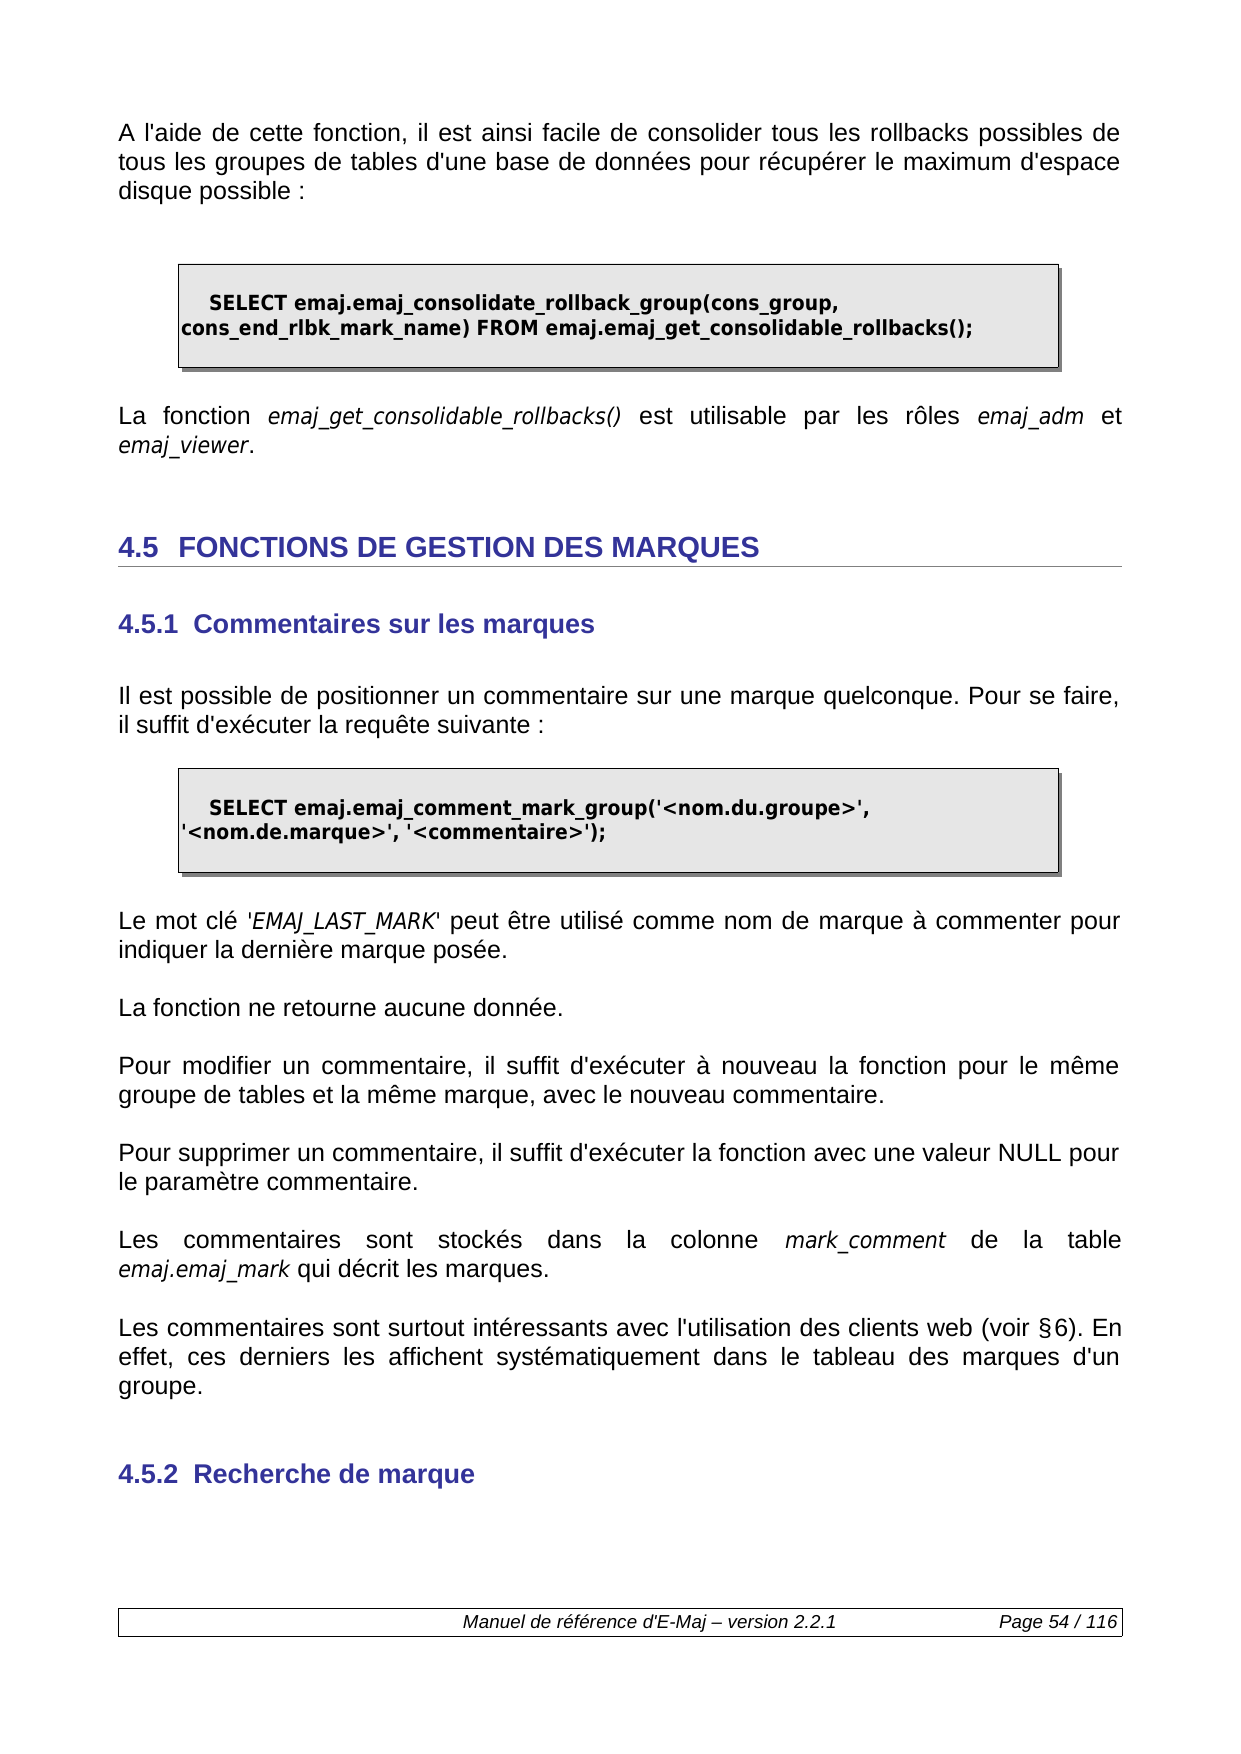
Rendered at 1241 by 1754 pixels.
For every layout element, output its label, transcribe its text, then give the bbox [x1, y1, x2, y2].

text Il est possible de positionner un commentaire sur une marque quelconque. Pour se faire, il suffit d'exécuter la requête suivante : [118, 681, 1122, 739]
text Pour supprimer un commentaire, il suffit d'exécuter la fonction avec une valeur NULL pour le paramètre commentaire. [118, 1138, 1122, 1196]
text SELECT emaj.emaj_comment_mark_group('<nom.du.groupe>', '<nom.de.marque>', '<commentaire>'); [179, 792, 1058, 841]
text La fonction ne retourne aucune donnée. [118, 993, 1122, 1022]
subtitle Recherche de marque [118, 1458, 1122, 1489]
text Pour modifier un commentaire, il suffit d'exécuter à nouveau la fonction pour le même groupe de tables et la même marque, avec le nouveau commentaire. [118, 1051, 1122, 1109]
text SELECT emaj.emaj_consolidate_rollback_group(cons_group, cons_end_rlbk_mark_name) FROM emaj.emaj_get_consolidable_rollbacks(); [179, 288, 1058, 337]
text Les commentaires sont stockés dans la colonne mark_comment de la table emaj.emaj_mark qui décrit les marques. [118, 1225, 1122, 1283]
subtitle Commentaires sur les marques [118, 608, 1122, 639]
subtitle Fonctions de gestion des marques [118, 530, 1122, 566]
text La fonction emaj_get_consolidable_rollbacks() est utilisable par les rôles emaj_adm et emaj_viewer. [118, 401, 1122, 459]
text Les commentaires sont surtout intéressants avec l'utilisation des clients web (voir §6). En effet, ces derniers les affichent systématiquement dans le tableau des marques d'un groupe. [118, 1312, 1122, 1400]
text Le mot clé 'EMAJ_LAST_MARK' peut être utilisé comme nom de marque à commenter pour indiquer la dernière marque posée. [118, 906, 1122, 964]
text A l'aide de cette fonction, il est ainsi facile de consolider tous les rollbacks possibles de tous les groupes de tables d'une base de données pour récupérer le maximum d'espace disque possible : [118, 118, 1122, 205]
